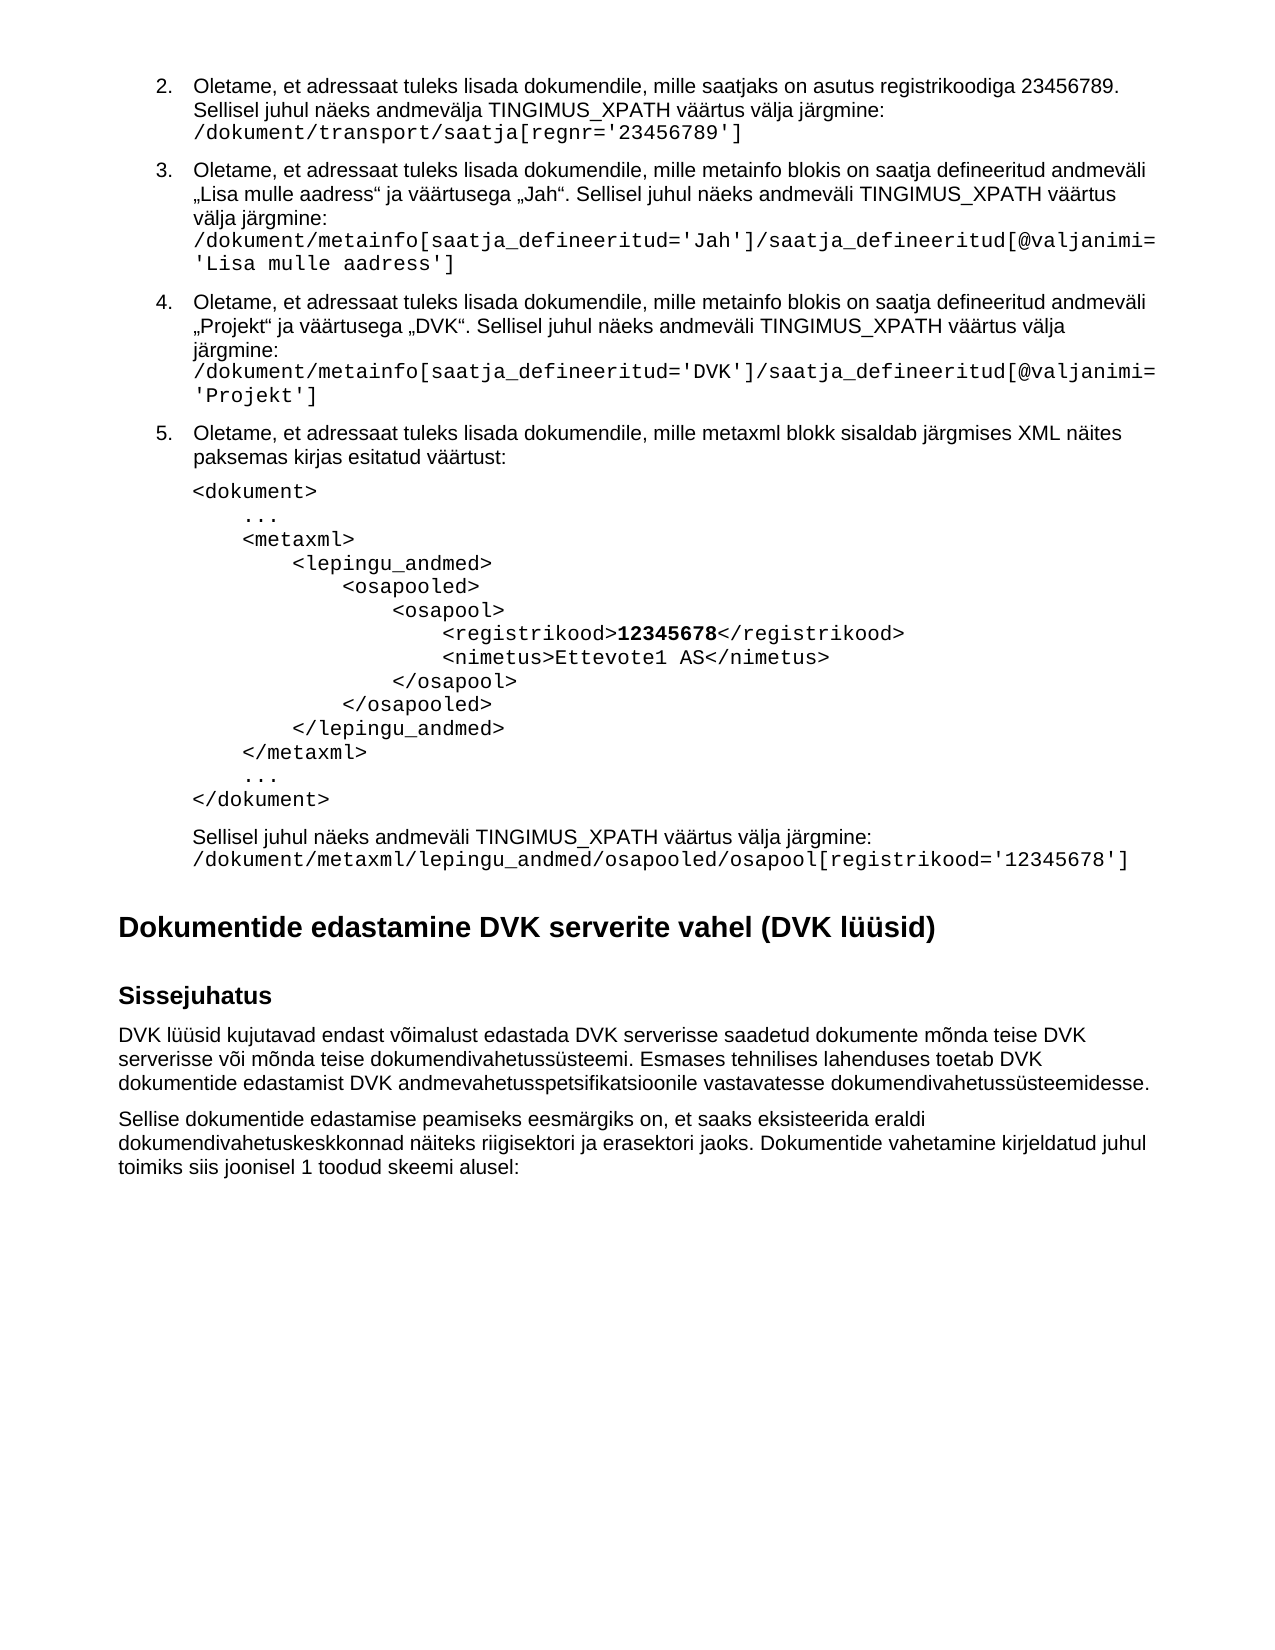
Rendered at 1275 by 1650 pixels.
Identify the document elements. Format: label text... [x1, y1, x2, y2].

list Oletame, et adressaat tuleks lisada dokumendile, mille metainfo blokis on saatja defineeritud andmeväli „Projekt“ ja väärtusega „DVK“. Sellisel juhul näeks andmeväli TINGIMUS_XPATH väärtus välja järgmine: /dokument/metainfo[saatja_defineeritud='DVK']/saatja_defineeritud[@valjanimi='Projekt'] [156, 289, 1157, 409]
list Oletame, et adressaat tuleks lisada dokumendile, mille metainfo blokis on saatja defineeritud andmeväli „Lisa mulle aadress“ ja väärtusega „Jah“. Sellisel juhul näeks andmeväli TINGIMUS_XPATH väärtus välja järgmine: /dokument/metainfo[saatja_defineeritud='Jah']/saatja_defineeritud[@valjanimi='Lisa mulle aadress'] [156, 158, 1157, 277]
list Oletame, et adressaat tuleks lisada dokumendile, mille metaxml blokk sisaldab järgmises XML näites paksemas kirjas esitatud väärtust: [156, 421, 1157, 469]
text Sellisel juhul näeks andmeväli TINGIMUS_XPATH väärtus välja järgmine: /dokument/metaxml/lepingu_andmed/osapooled/osapool[registrikood='12345678'] [192, 825, 1157, 873]
subtitle Dokumentide edastamine DVK serverite vahel (DVK lüüsid) [118, 910, 1157, 944]
list Oletame, et adressaat tuleks lisada dokumendile, mille saatjaks on asutus registrikoodiga 23456789. Sellisel juhul näeks andmevälja TINGIMUS_XPATH väärtus välja järgmine: /dokument/transport/saatja[regnr='23456789'] [156, 74, 1157, 145]
text DVK lüüsid kujutavad endast võimalust edastada DVK serverisse saadetud dokumente mõnda teise DVK serverisse või mõnda teise dokumendivahetussüsteemi. Esmases tehnilises lahenduses toetab DVK dokumentide edastamist DVK andmevahetusspetsifikatsioonile vastavatesse dokumendivahetussüsteemidesse. [118, 1022, 1157, 1094]
text <dokument> ... <metaxml> <lepingu_andmed> <osapooled> <osapool> <registrikood>12345678</registrikood> <nimetus>Ettevote1 AS</nimetus> </osapool> </osapooled> </lepingu_andmed> </metaxml> ... </dokument> [192, 482, 1157, 813]
text Sellise dokumentide edastamise peamiseks eesmärgiks on, et saaks eksisteerida eraldi dokumendivahetuskeskkonnad näiteks riigisektori ja erasektori jaoks. Dokumentide vahetamine kirjeldatud juhul toimiks siis joonisel 1 toodud skeemi alusel: [118, 1107, 1157, 1179]
subtitle Sissejuhatus [118, 981, 1157, 1010]
